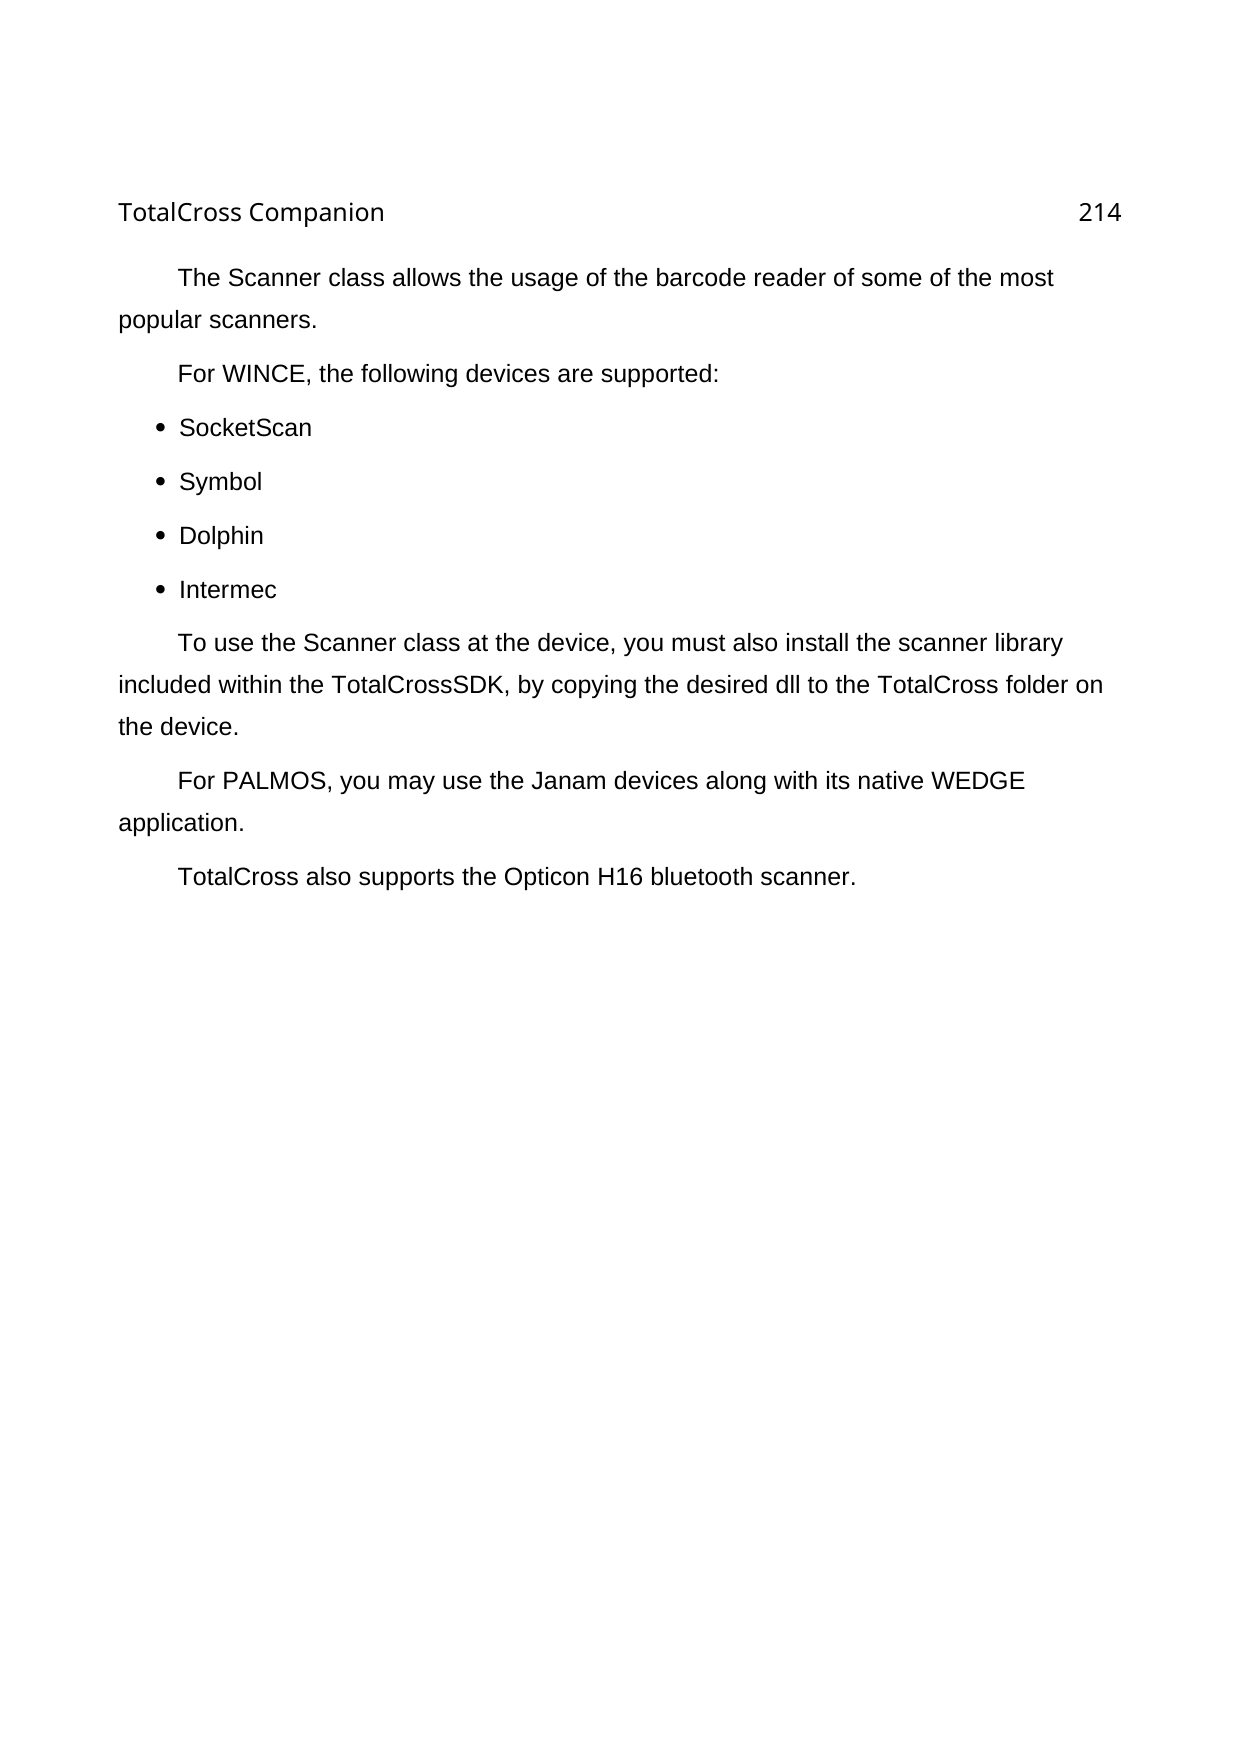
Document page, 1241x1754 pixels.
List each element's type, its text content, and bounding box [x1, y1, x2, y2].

list Symbol [156, 468, 1122, 496]
list Intermec [156, 576, 1122, 603]
text The Scanner class allows the usage of the barcode reader of some of the most popular scanners. [118, 264, 1122, 334]
text TotalCross also supports the Opticon H16 bluetooth scanner. [118, 863, 1122, 891]
list Dolphin [156, 522, 1122, 550]
text For WINCE, the following devices are supported: [118, 360, 1122, 388]
list SocketScan [156, 414, 1122, 442]
text To use the Scanner class at the device, you must also install the scanner library included within the TotalCrossSDK, by copying the desired dll to the TotalCross folder on the device. [118, 629, 1122, 741]
text For PALMOS, you may use the Janam devices along with its native WEDGE application. [118, 767, 1122, 837]
